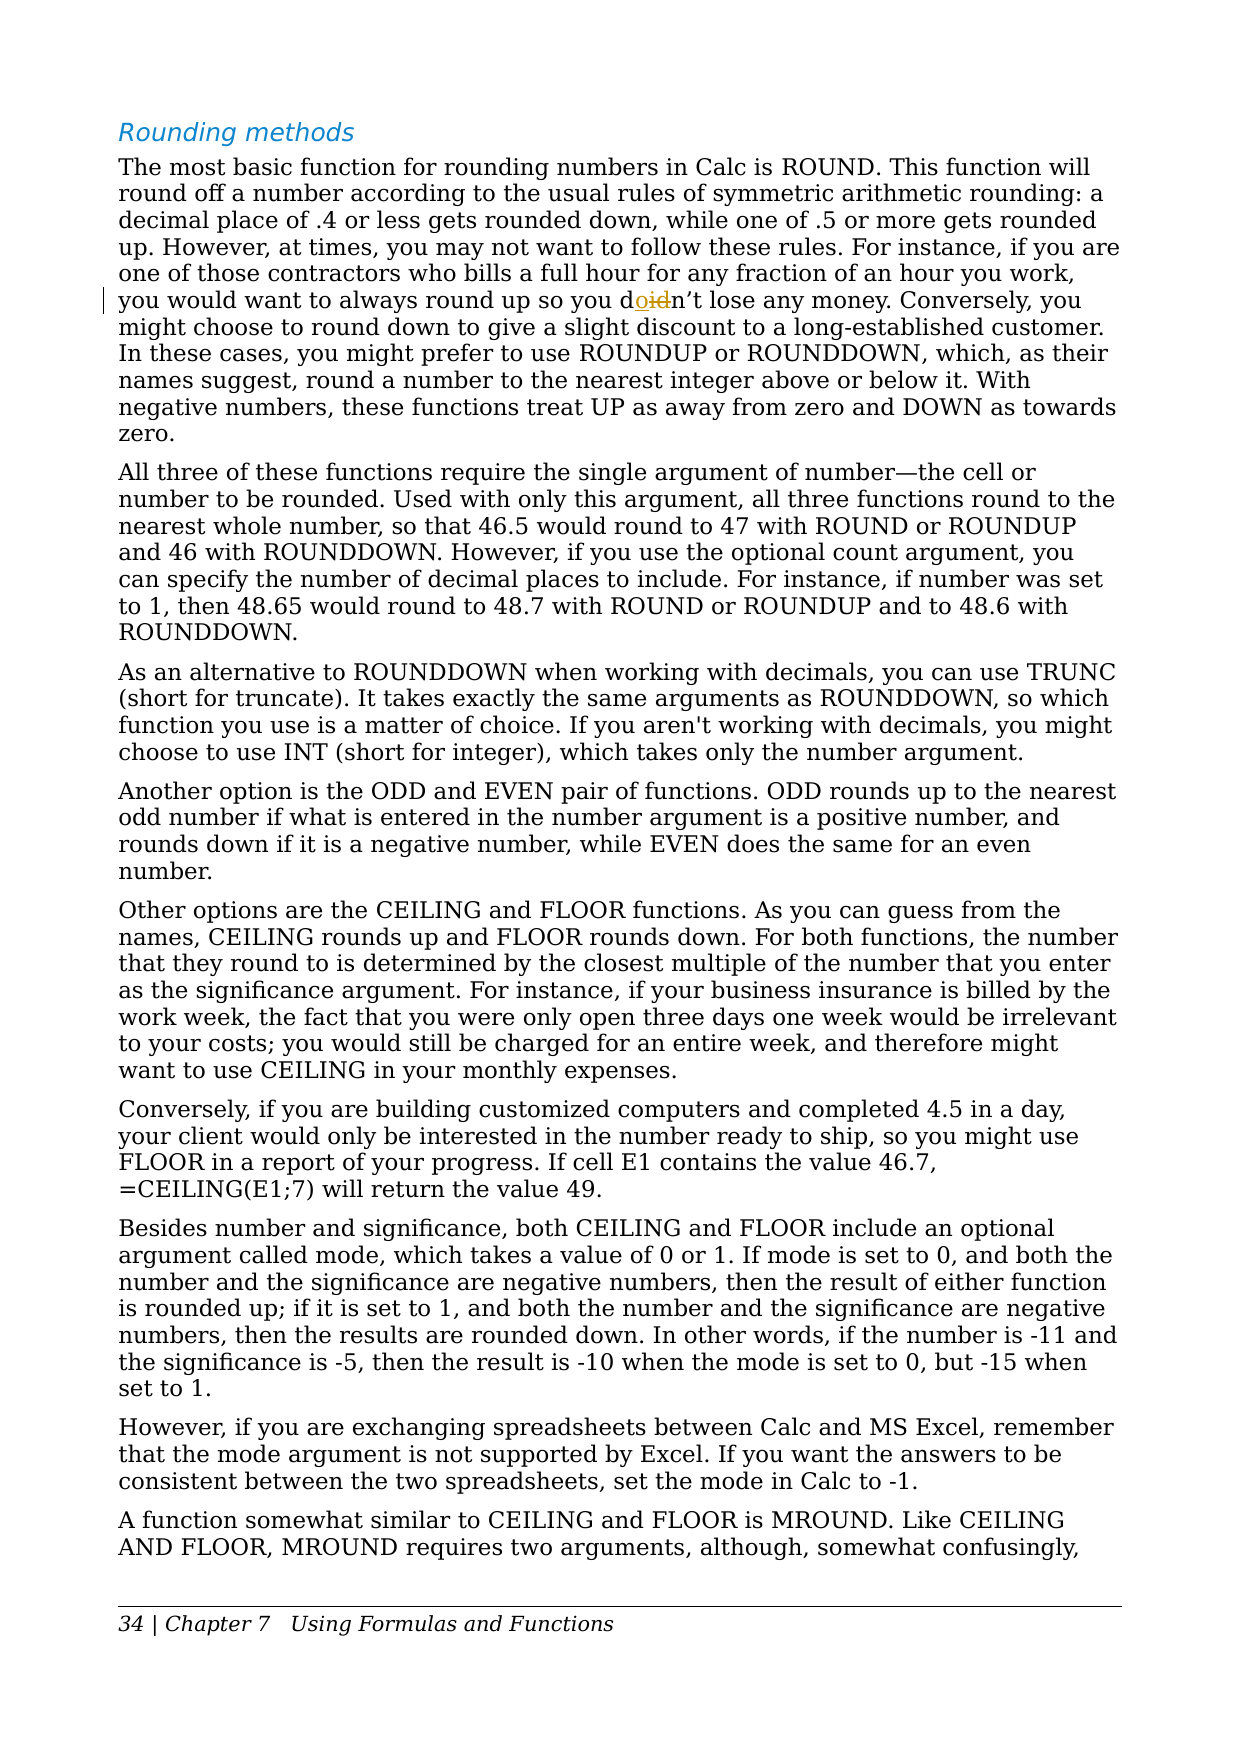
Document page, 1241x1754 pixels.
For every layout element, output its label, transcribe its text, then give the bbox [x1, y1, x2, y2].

text The most basic function for rounding numbers in Calc is ROUND. This function will round off a number according to the usual rules of symmetric arithmetic rounding: a decimal place of .4 or less gets rounded down, while one of .5 or more gets rounded up. However, at times, you may not want to follow these rules. For instance, if you are one of those contractors who bills a full hour for any fraction of an hour you work, you would want to always round up so you don’t lose any money. Conversely, you might choose to round down to give a slight discount to a long-established customer. In these cases, you might prefer to use ROUNDUP or ROUNDDOWN, which, as their names suggest, round a number to the nearest integer above or below it. With negative numbers, these functions treat UP as away from zero and DOWN as towards zero. [118, 154, 1122, 447]
text Besides number and significance, both CEILING and FLOOR include an optional argument called mode, which takes a value of 0 or 1. If mode is set to 0, and both the number and the significance are negative numbers, then the result of either function is rounded up; if it is set to 1, and both the number and the significance are negative numbers, then the results are rounded down. In other words, if the number is -11 and the significance is -5, then the result is -10 when the mode is set to 0, but -15 when set to 1. [118, 1215, 1122, 1402]
text As an alternative to ROUNDDOWN when working with decimals, you can use TRUNC (short for truncate). It takes exactly the same arguments as ROUNDDOWN, so which function you use is a matter of choice. If you aren't working with decimals, you might choose to use INT (short for integer), which takes only the number argument. [118, 659, 1122, 765]
text A function somewhat similar to CEILING and FLOOR is MROUND. Like CEILING AND FLOOR, MROUND requires two arguments, although, somewhat confusingly, [118, 1507, 1122, 1560]
text However, if you are exchanging spreadsheets between Calc and MS Excel, remember that the mode argument is not supported by Excel. If you want the answers to be consistent between the two spreadsheets, set the mode in Calc to -1. [118, 1414, 1122, 1494]
text Conversely, if you are building customized computers and completed 4.5 in a day, your client would only be interested in the number ready to ship, so you might use FLOOR in a report of your progress. If cell E1 contains the value 46.7, =CEILING(E1;7) will return the value 49. [118, 1096, 1122, 1203]
text Another option is the ODD and EVEN pair of functions. ODD rounds up to the nearest odd number if what is entered in the number argument is a positive number, and rounds down if it is a negative number, while EVEN does the same for an even number. [118, 778, 1122, 884]
text All three of these functions require the single argument of number—the cell or number to be rounded. Used with only this argument, all three functions round to the nearest whole number, so that 46.5 would round to 47 with ROUND or ROUNDUP and 46 with ROUNDDOWN. However, if you use the optional count argument, you can specify the number of decimal places to include. For instance, if number was set to 1, then 48.65 would round to 48.7 with ROUND or ROUNDUP and to 48.6 with ROUNDDOWN. [118, 459, 1122, 646]
subtitle Rounding methods [118, 118, 1122, 147]
text Other options are the CEILING and FLOOR functions. As you can guess from the names, CEILING rounds up and FLOOR rounds down. For both functions, the number that they round to is determined by the closest multiple of the number that you enter as the significance argument. For instance, if your business insurance is billed by the work week, the fact that you were only open three days one week would be irrelevant to your costs; you would still be charged for an entire week, and therefore might want to use CEILING in your monthly expenses. [118, 897, 1122, 1084]
